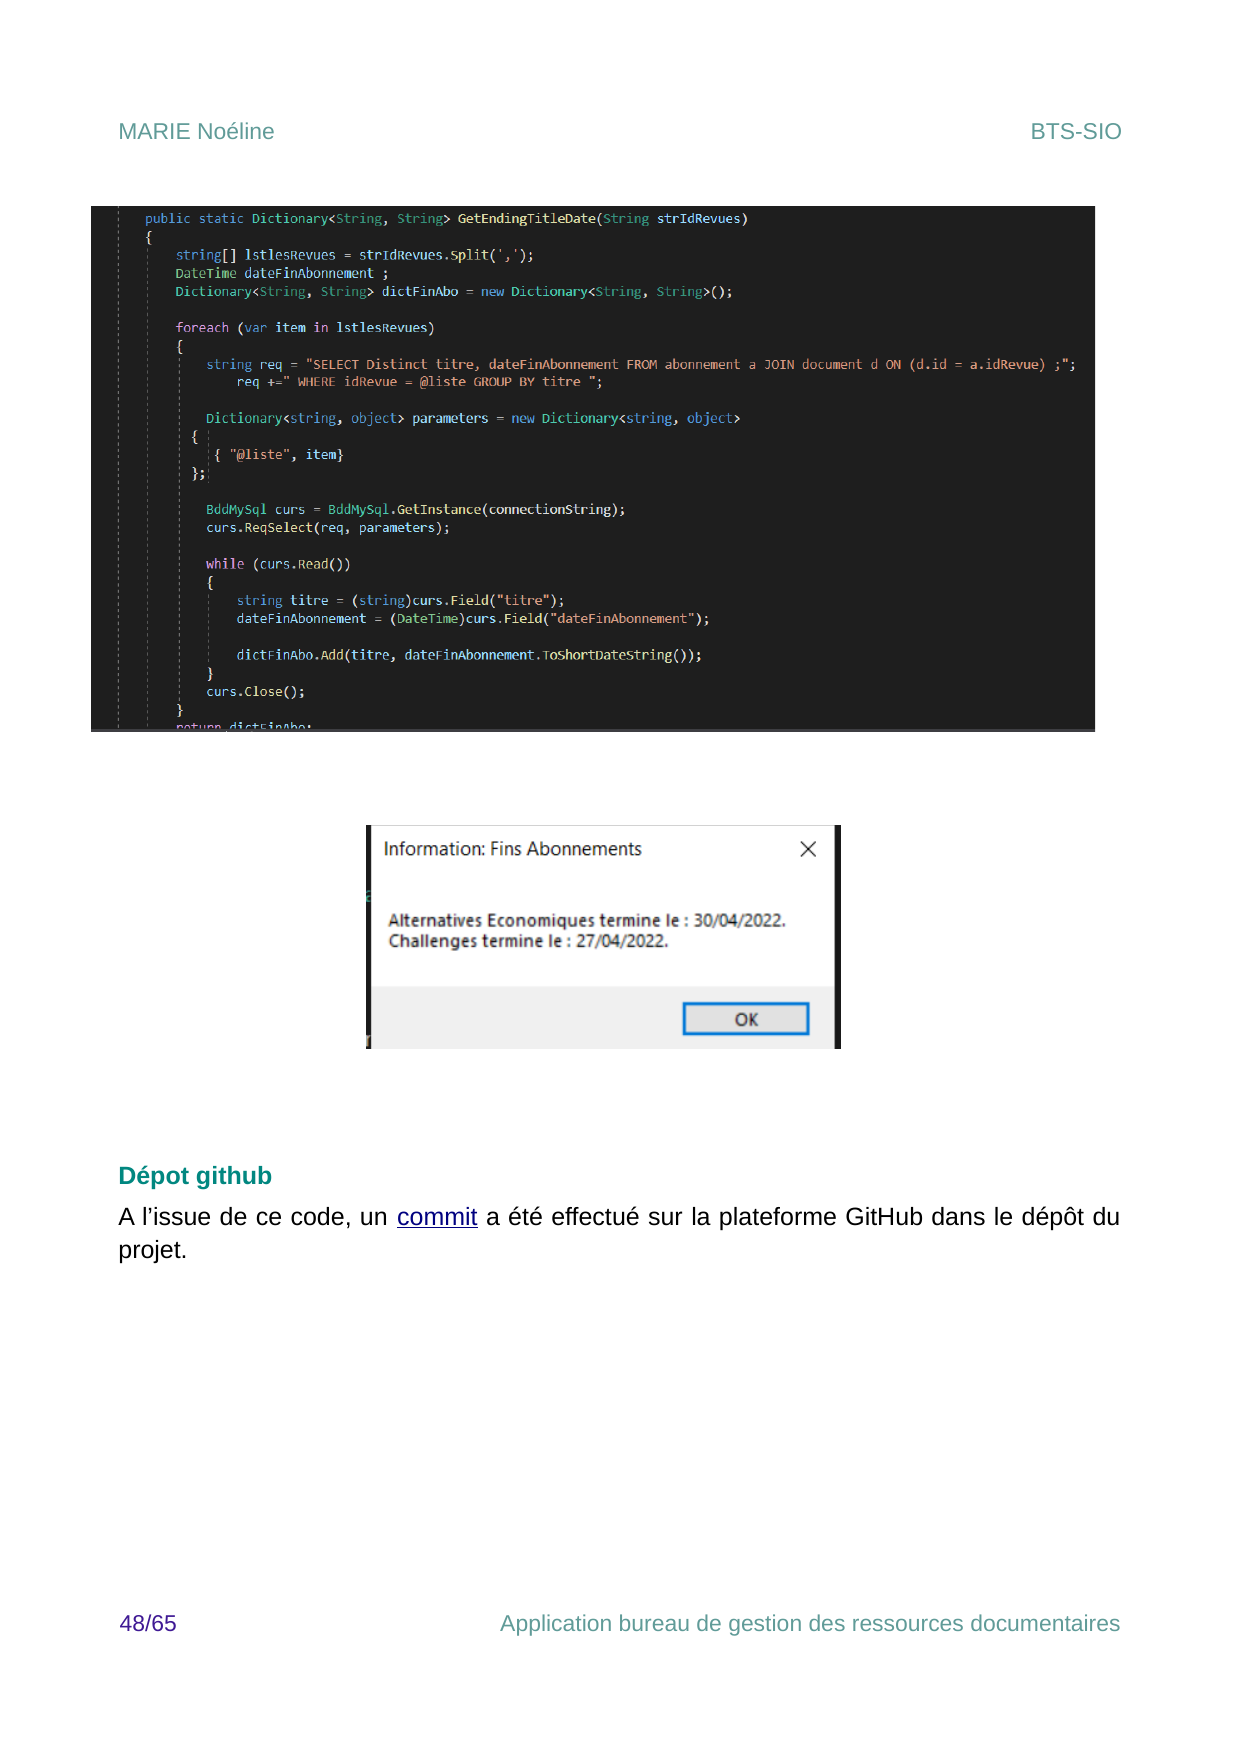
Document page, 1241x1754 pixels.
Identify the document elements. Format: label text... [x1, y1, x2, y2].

picture [91, 206, 1096, 732]
picture [366, 825, 841, 1049]
subtitle Dépot github [118, 1161, 1122, 1189]
text A l’issue de ce code, un commit a été effectué sur la plateforme GitHub dans le dépôt du projet. [118, 1202, 1122, 1264]
